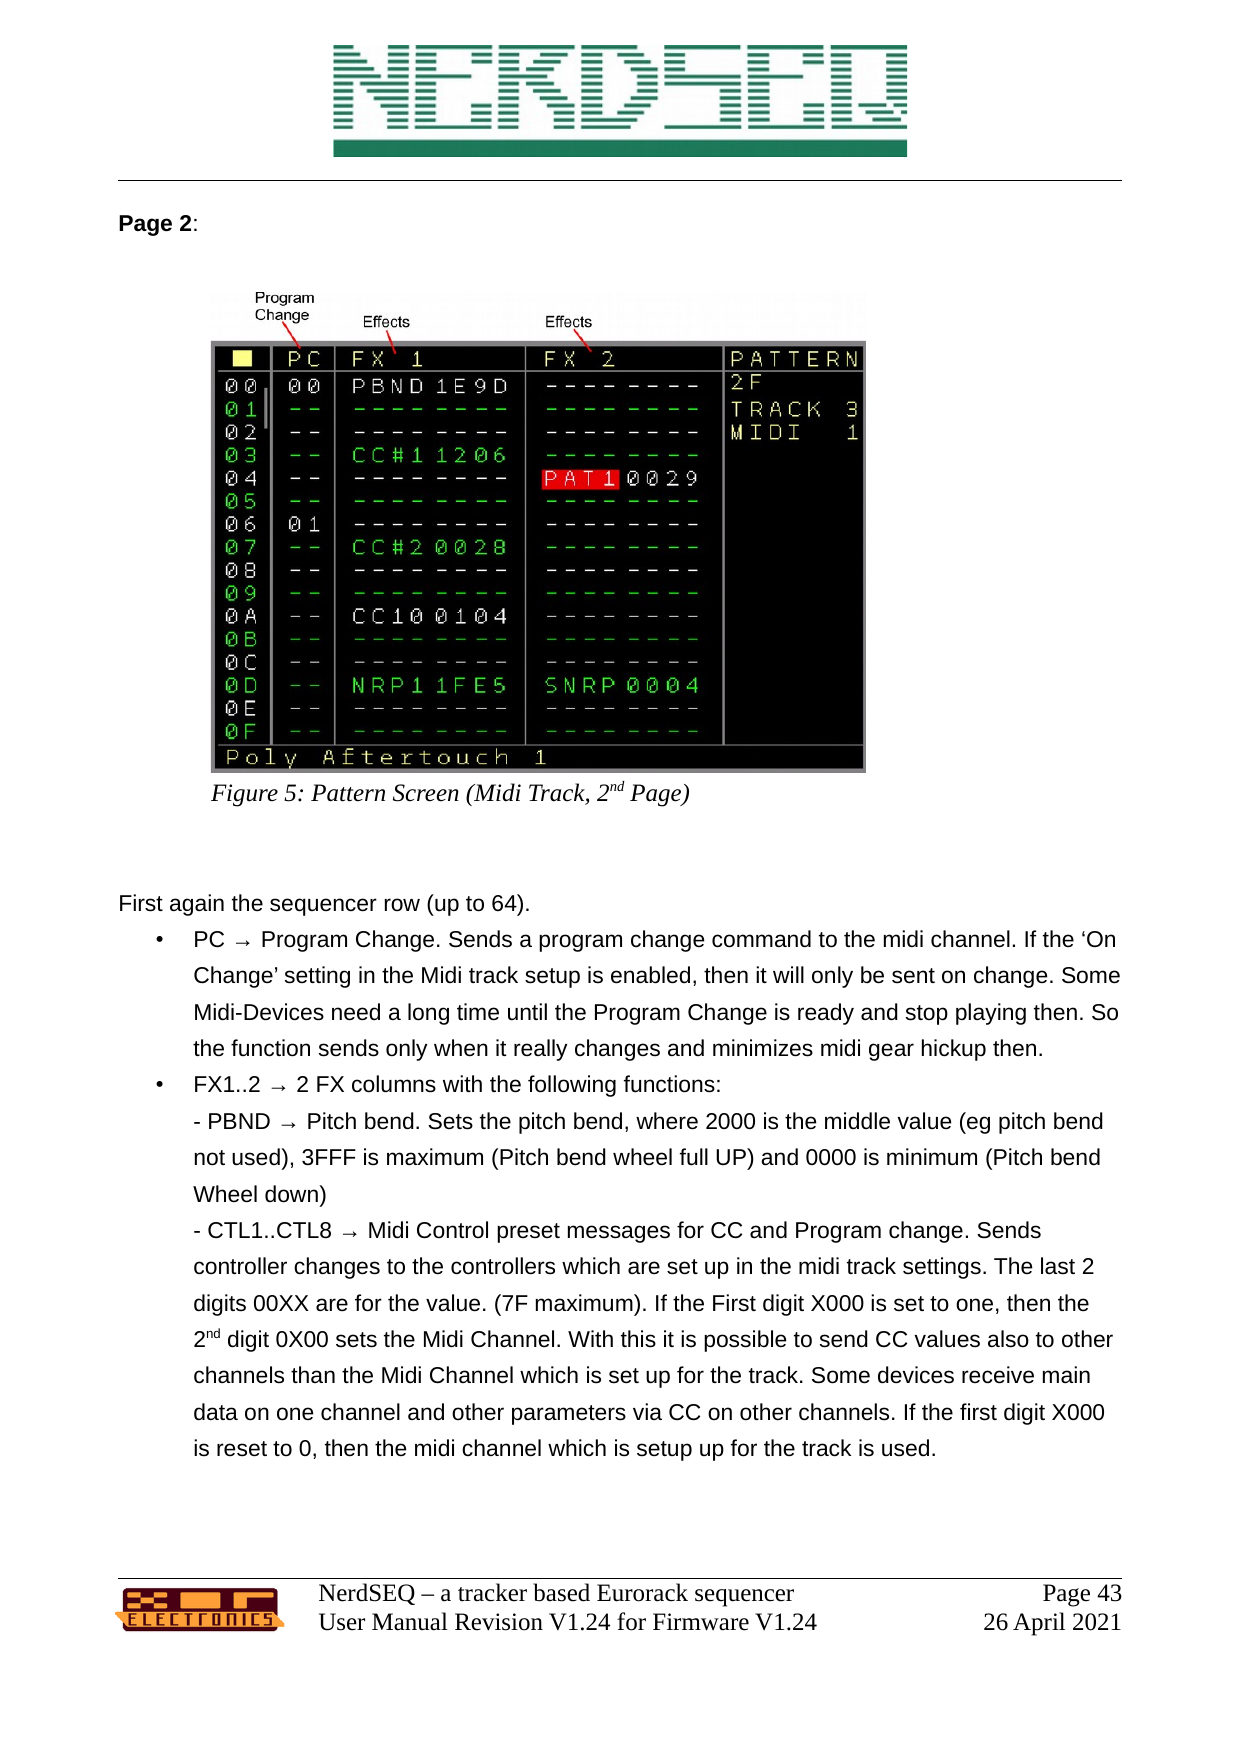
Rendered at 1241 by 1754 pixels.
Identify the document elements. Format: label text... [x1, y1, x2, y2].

list - PBND → Pitch bend. Sets the pitch bend, where 2000 is the middle value (eg pitch bend not used), 3FFF is maximum (Pitch bend wheel full UP) and 0000 is minimum (Pitch bend Wheel down) [156, 1108, 1122, 1207]
picture [210, 292, 866, 773]
list FX1..2 → 2 FX columns with the following functions: [156, 1071, 1122, 1098]
picture [333, 45, 908, 157]
list PC → Program Change. Sends a program change command to the midi channel. If the ‘On Change’ setting in the Midi track setup is enabled, then it will only be sent on change. Some Midi-Devices need a long time until the Program Change is ready and stop playing then. So the function sends only when it really changes and minimizes midi gear hickup then. [156, 926, 1122, 1061]
picture [115, 1584, 285, 1634]
text Figure 5: Pattern Screen (Midi Track, 2nd Page) [211, 773, 866, 807]
text Page 2: [118, 209, 1122, 236]
text First again the sequencer row (up to 64). [118, 890, 1122, 916]
list - CTL1..CTL8 → Midi Control preset messages for CC and Program change. Sends controller changes to the controllers which are set up in the midi track settings. The last 2 digits 00XX are for the value. (7F maximum). If the First digit X000 is set to one, then the 2nd digit 0X00 sets the Midi Channel. With this it is possible to send CC values also to other channels than the Midi Channel which is set up for the track. Some devices receive main data on one channel and other parameters via CC on other channels. If the first digit X000 is reset to 0, then the midi channel which is setup up for the track is used. [156, 1217, 1122, 1461]
